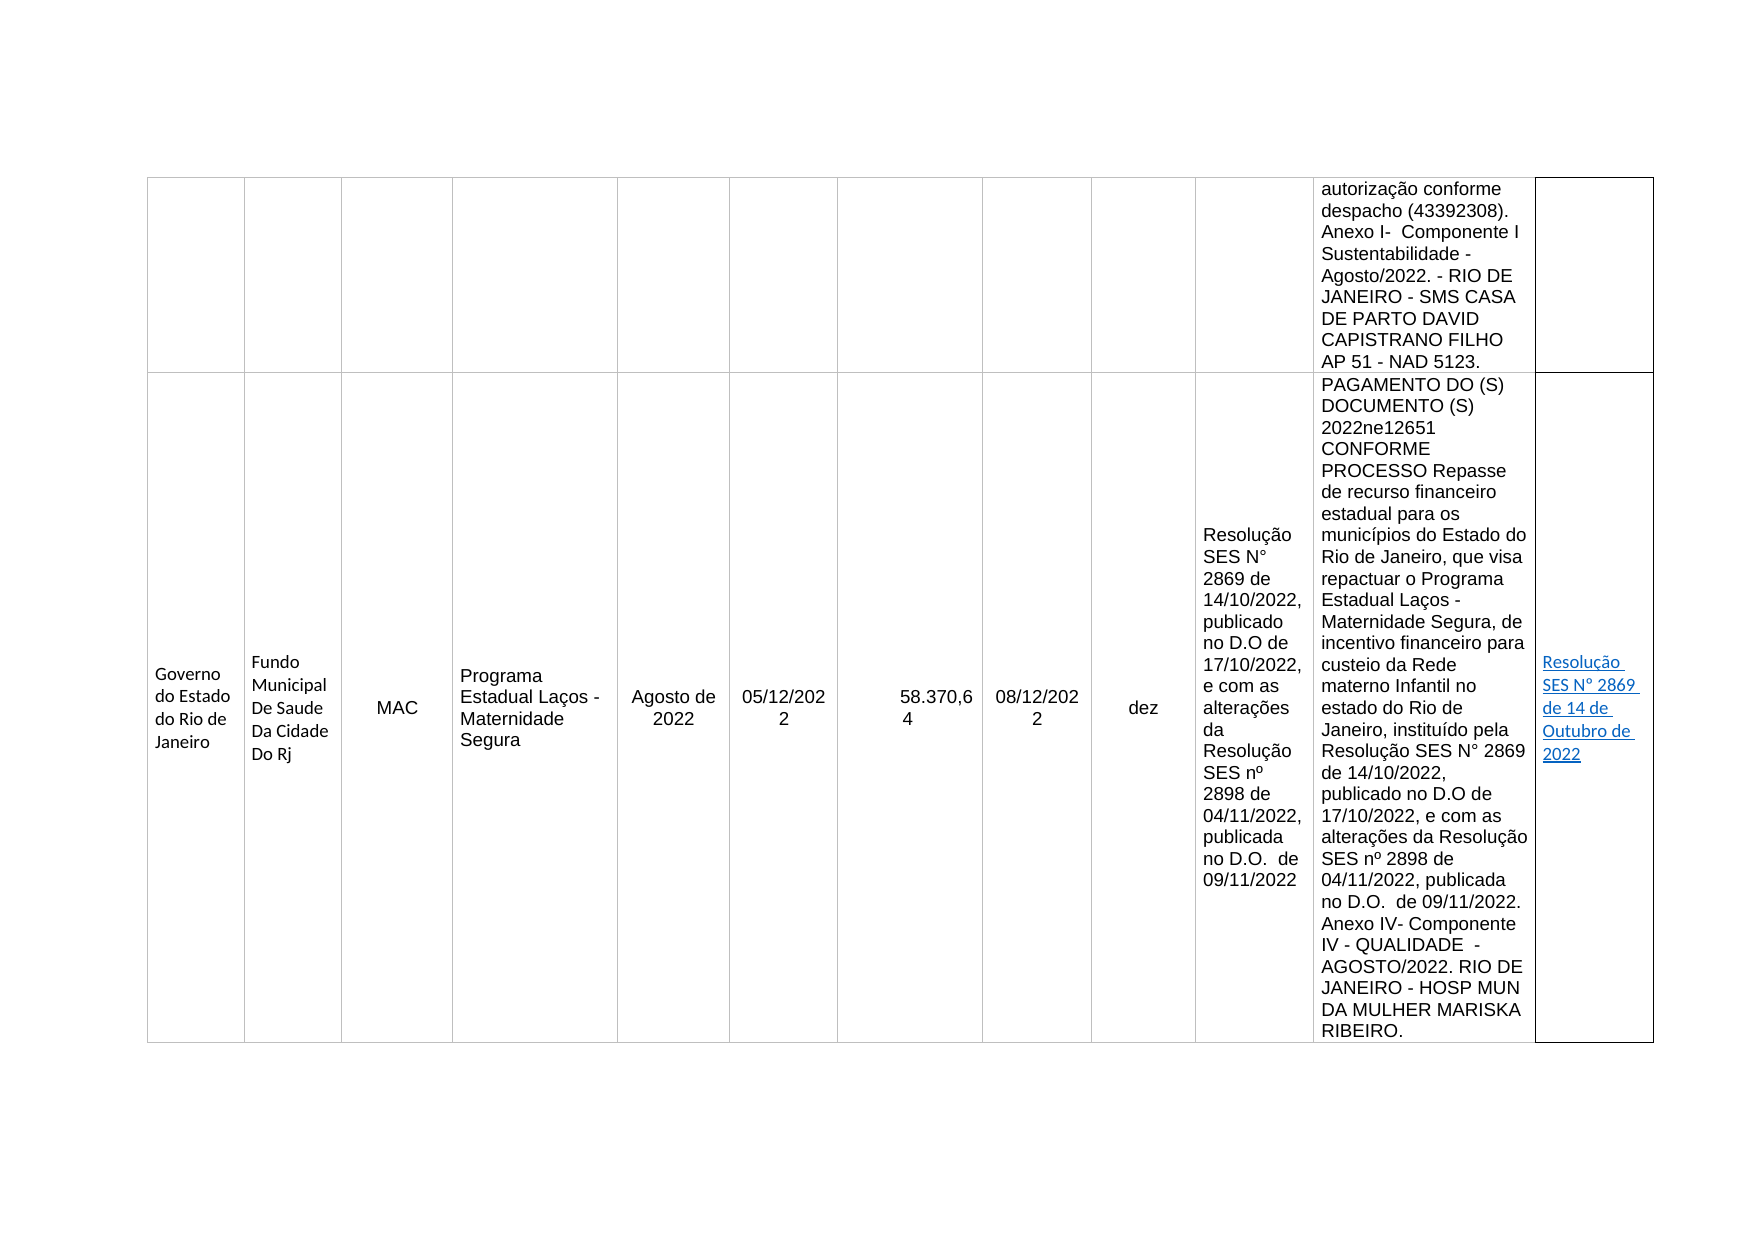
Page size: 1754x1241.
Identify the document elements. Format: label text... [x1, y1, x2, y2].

table_cell Resolução SES Nº 2869 de 14 de Outubro de 2022 [1536, 373, 1653, 1042]
table_cell Programa Estadual Laços - Maternidade Segura [453, 373, 617, 1042]
table_cell 58.370,64 [838, 373, 982, 1042]
table_cell [342, 178, 452, 372]
table_cell [1196, 178, 1313, 372]
table_cell 05/12/2022 [730, 373, 837, 1042]
table_cell Resolução SES N° 2869 de 14/10/2022, publicado no D.O de 17/10/2022, e com as alterações da Resolução SES nº 2898 de 04/11/2022, publicada no D.O. de 09/11/2022 [1196, 373, 1313, 1042]
table_cell [245, 178, 341, 372]
table_cell 08/12/2022 [983, 373, 1091, 1042]
table_cell MAC [342, 373, 452, 1042]
table_cell dez [1092, 373, 1195, 1042]
table_cell [730, 178, 837, 372]
table_cell Fundo Municipal De Saude Da Cidade Do Rj [245, 373, 341, 1042]
table_cell Governo do Estado do Rio de Janeiro [148, 373, 244, 1042]
table_cell [1092, 178, 1195, 372]
table_cell [453, 178, 617, 372]
table_cell PAGAMENTO DO (S) DOCUMENTO (S) 2022ne12651 CONFORME PROCESSO Repasse de recurso financeiro estadual para os municípios do Estado do Rio de Janeiro, que visa repactuar o Programa Estadual Laços - Maternidade Segura, de incentivo financeiro para custeio da Rede materno Infantil no estado do Rio de Janeiro, instituído pela Resolução SES N° 2869 de 14/10/2022, publicado no D.O de 17/10/2022, e com as alterações da Resolução SES nº 2898 de 04/11/2022, publicada no D.O. de 09/11/2022. Anexo IV- Componente IV - QUALIDADE - AGOSTO/2022. RIO DE JANEIRO - HOSP MUN DA MULHER MARISKA RIBEIRO. [1314, 373, 1535, 1042]
table_cell [1536, 178, 1653, 372]
table_cell [618, 178, 729, 372]
table_cell Agosto de 2022 [618, 373, 729, 1042]
table_cell [983, 178, 1091, 372]
table_cell [148, 178, 244, 372]
table_cell [838, 178, 982, 372]
table_cell autorização conforme despacho (43392308). Anexo I- Componente I Sustentabilidade - Agosto/2022. - RIO DE JANEIRO - SMS CASA DE PARTO DAVID CAPISTRANO FILHO AP 51 - NAD 5123. [1314, 178, 1535, 372]
